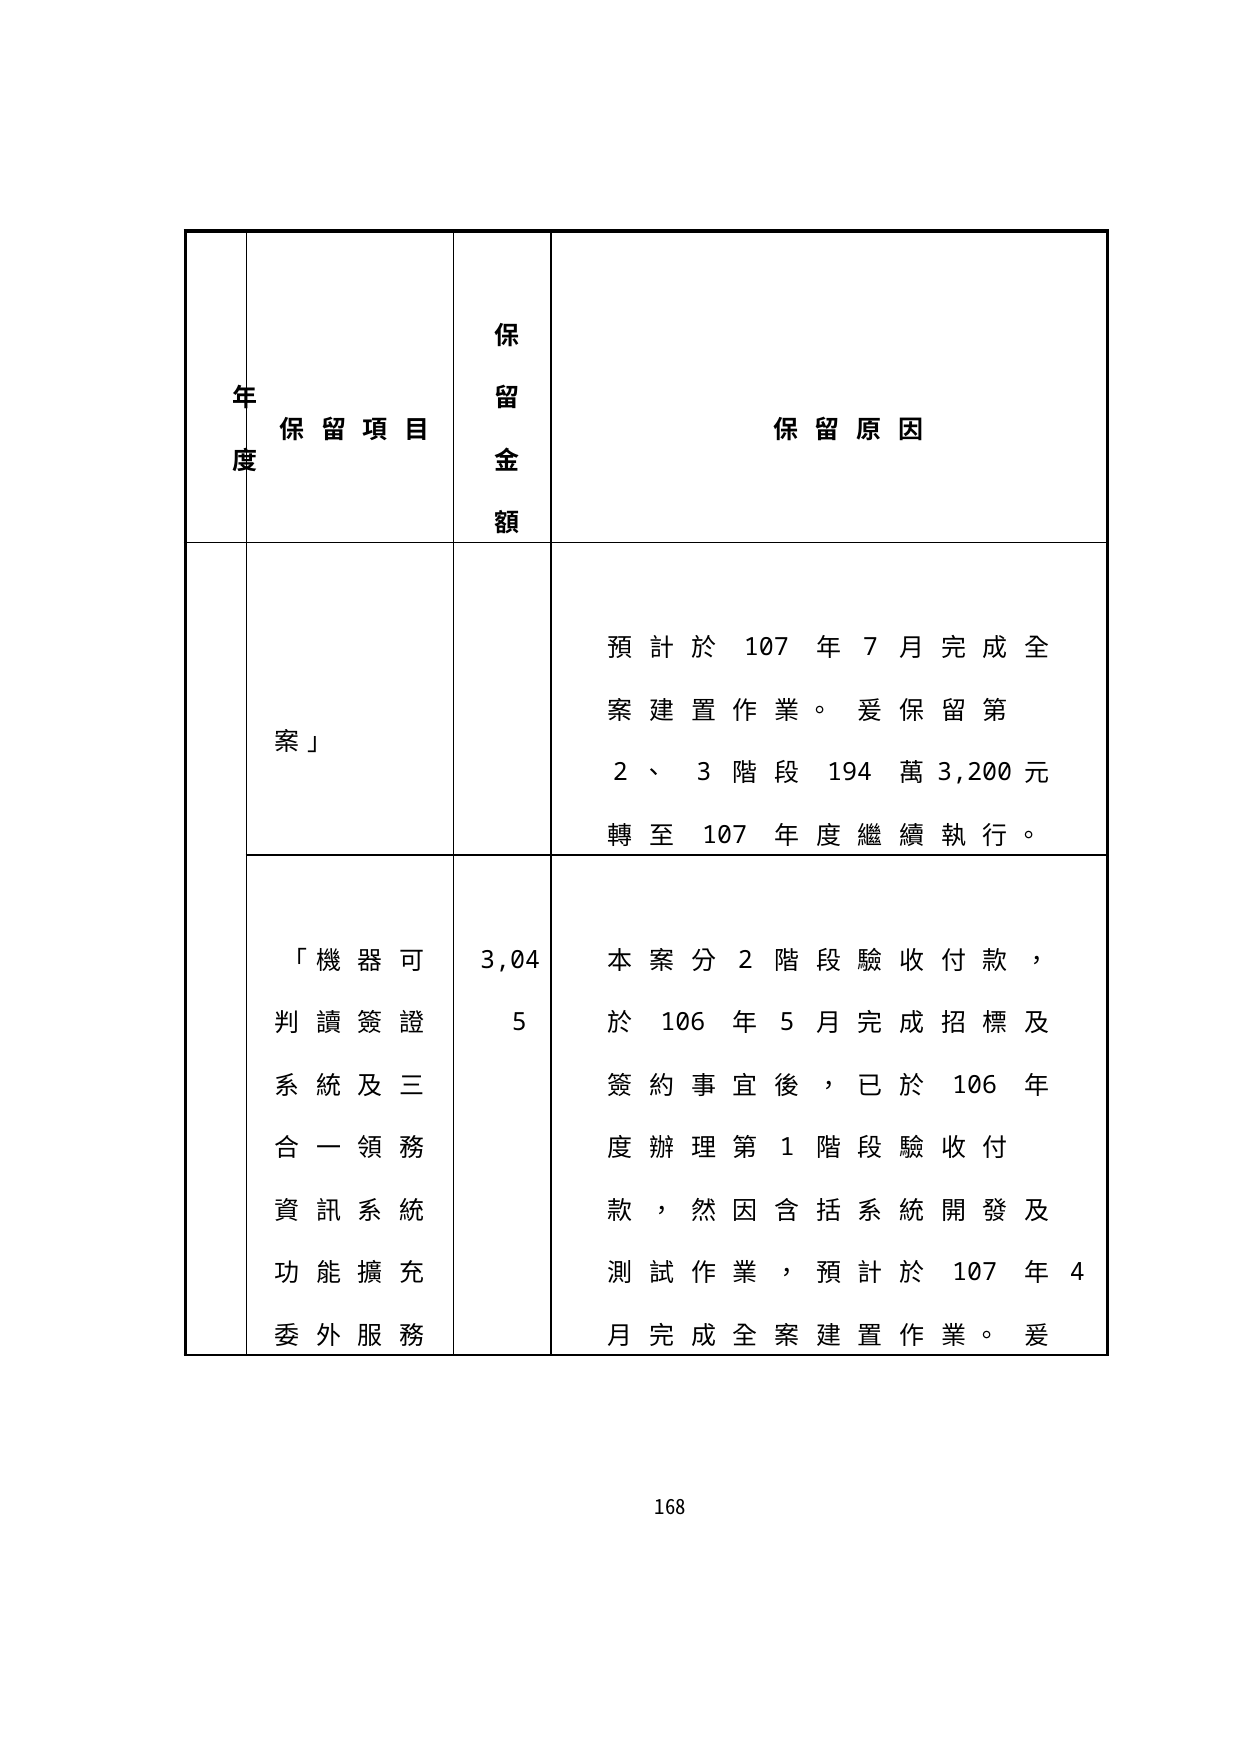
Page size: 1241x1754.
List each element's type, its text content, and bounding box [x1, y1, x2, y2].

table_cell 3,045 [454, 856, 550, 1354]
table_header 年度 [187, 233, 246, 542]
table_cell 案」 [247, 543, 453, 854]
table_header 保留原因 [552, 233, 1106, 542]
table_cell 「機器可判讀簽證系統及三合一領務資訊系統功能擴充委外服務 [247, 856, 453, 1354]
table_header 保留項目 [247, 233, 453, 542]
table_cell 本案分2階段驗收付款，於106年5月完成招標及簽約事宜後，已於106年度辦理第1階段驗收付款，然因含括系統開發及測試作業，預計於107年4月完成全案建置作業。爰 [552, 856, 1106, 1354]
table_header 保留金額 [454, 233, 550, 542]
table_cell [187, 543, 246, 1354]
table_cell [454, 543, 550, 854]
table_cell 預計於107年7月完成全案建置作業。爰保留第2、3階段194萬3,200元轉至107年度繼續執行。 [552, 543, 1106, 854]
